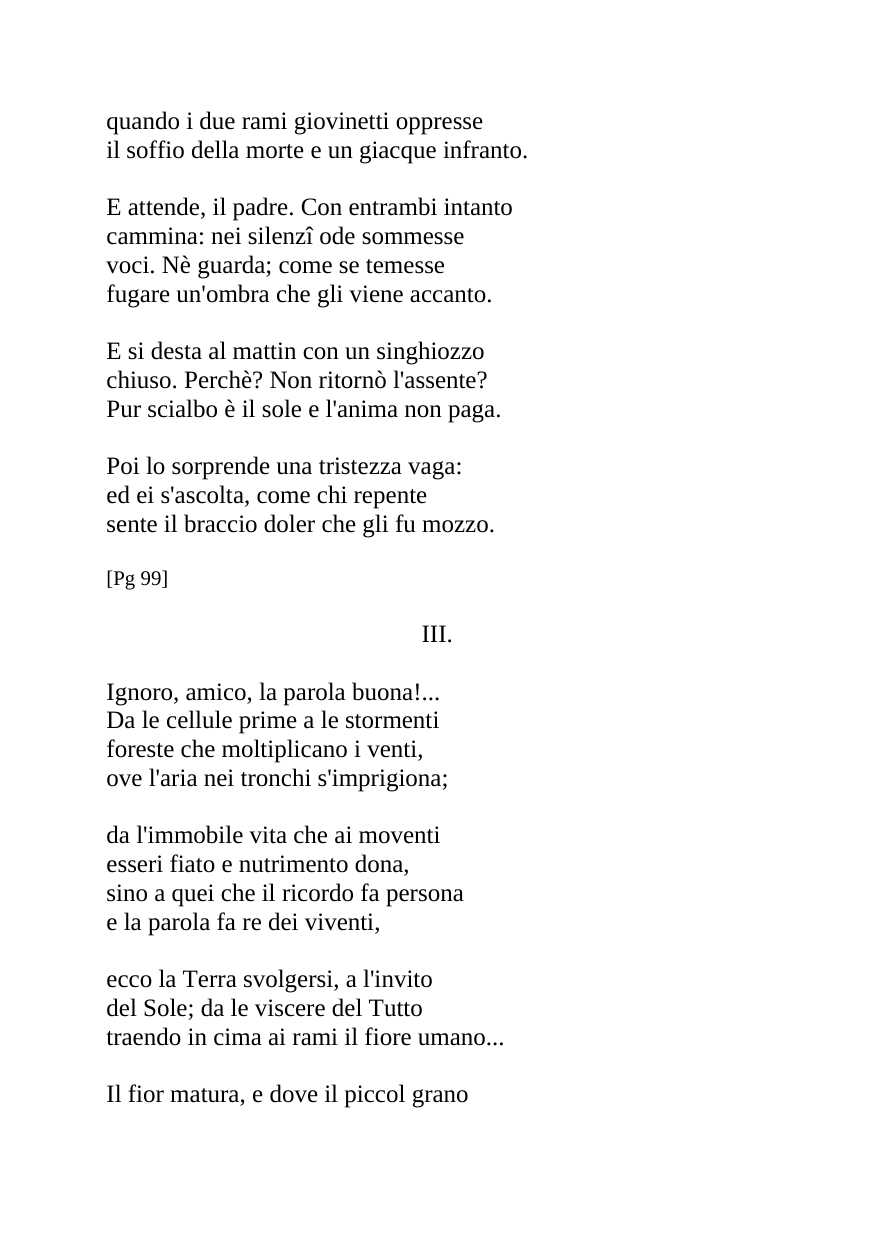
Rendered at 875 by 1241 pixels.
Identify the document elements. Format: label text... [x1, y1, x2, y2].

text voci. Nè guarda; come se temesse [106, 250, 768, 279]
text del Sole; da le viscere del Tutto [106, 993, 768, 1022]
text E attende, il padre. Con entrambi intanto [106, 192, 768, 221]
text Pur scialbo è il sole e l'anima non paga. [106, 394, 768, 422]
text E si desta al mattin con un singhiozzo [106, 336, 768, 365]
text foreste che moltiplicano i venti, [106, 734, 768, 763]
text chiuso. Perchè? Non ritornò l'assente? [106, 365, 768, 394]
text Poi lo sorprende una tristezza vaga: [106, 451, 768, 480]
text sino a quei che il ricordo fa persona [106, 878, 768, 907]
text il soffio della morte e un giacque infranto. [106, 135, 768, 164]
text Ignoro, amico, la parola buona!... [106, 677, 768, 705]
text traendo in cima ai rami il fiore umano... [106, 1022, 768, 1050]
text quando i due rami giovinetti oppresse [106, 106, 768, 135]
text [Pg 99] [106, 566, 768, 590]
text ove l'aria nei tronchi s'imprigiona; [106, 763, 768, 792]
text e la parola fa re dei viventi, [106, 907, 768, 935]
text Il fior matura, e dove il piccol grano [106, 1079, 768, 1108]
text esseri fiato e nutrimento dona, [106, 849, 768, 878]
text fugare un'ombra che gli viene accanto. [106, 279, 768, 307]
text ed ei s'ascolta, come chi repente [106, 480, 768, 509]
text ecco la Terra svolgersi, a l'invito [106, 964, 768, 993]
text Da le cellule prime a le stormenti [106, 705, 768, 734]
subtitle III. [106, 619, 768, 648]
text cammina: nei silenzî ode sommesse [106, 221, 768, 250]
text da l'immobile vita che ai moventi [106, 820, 768, 849]
text sente il braccio doler che gli fu mozzo. [106, 509, 768, 537]
